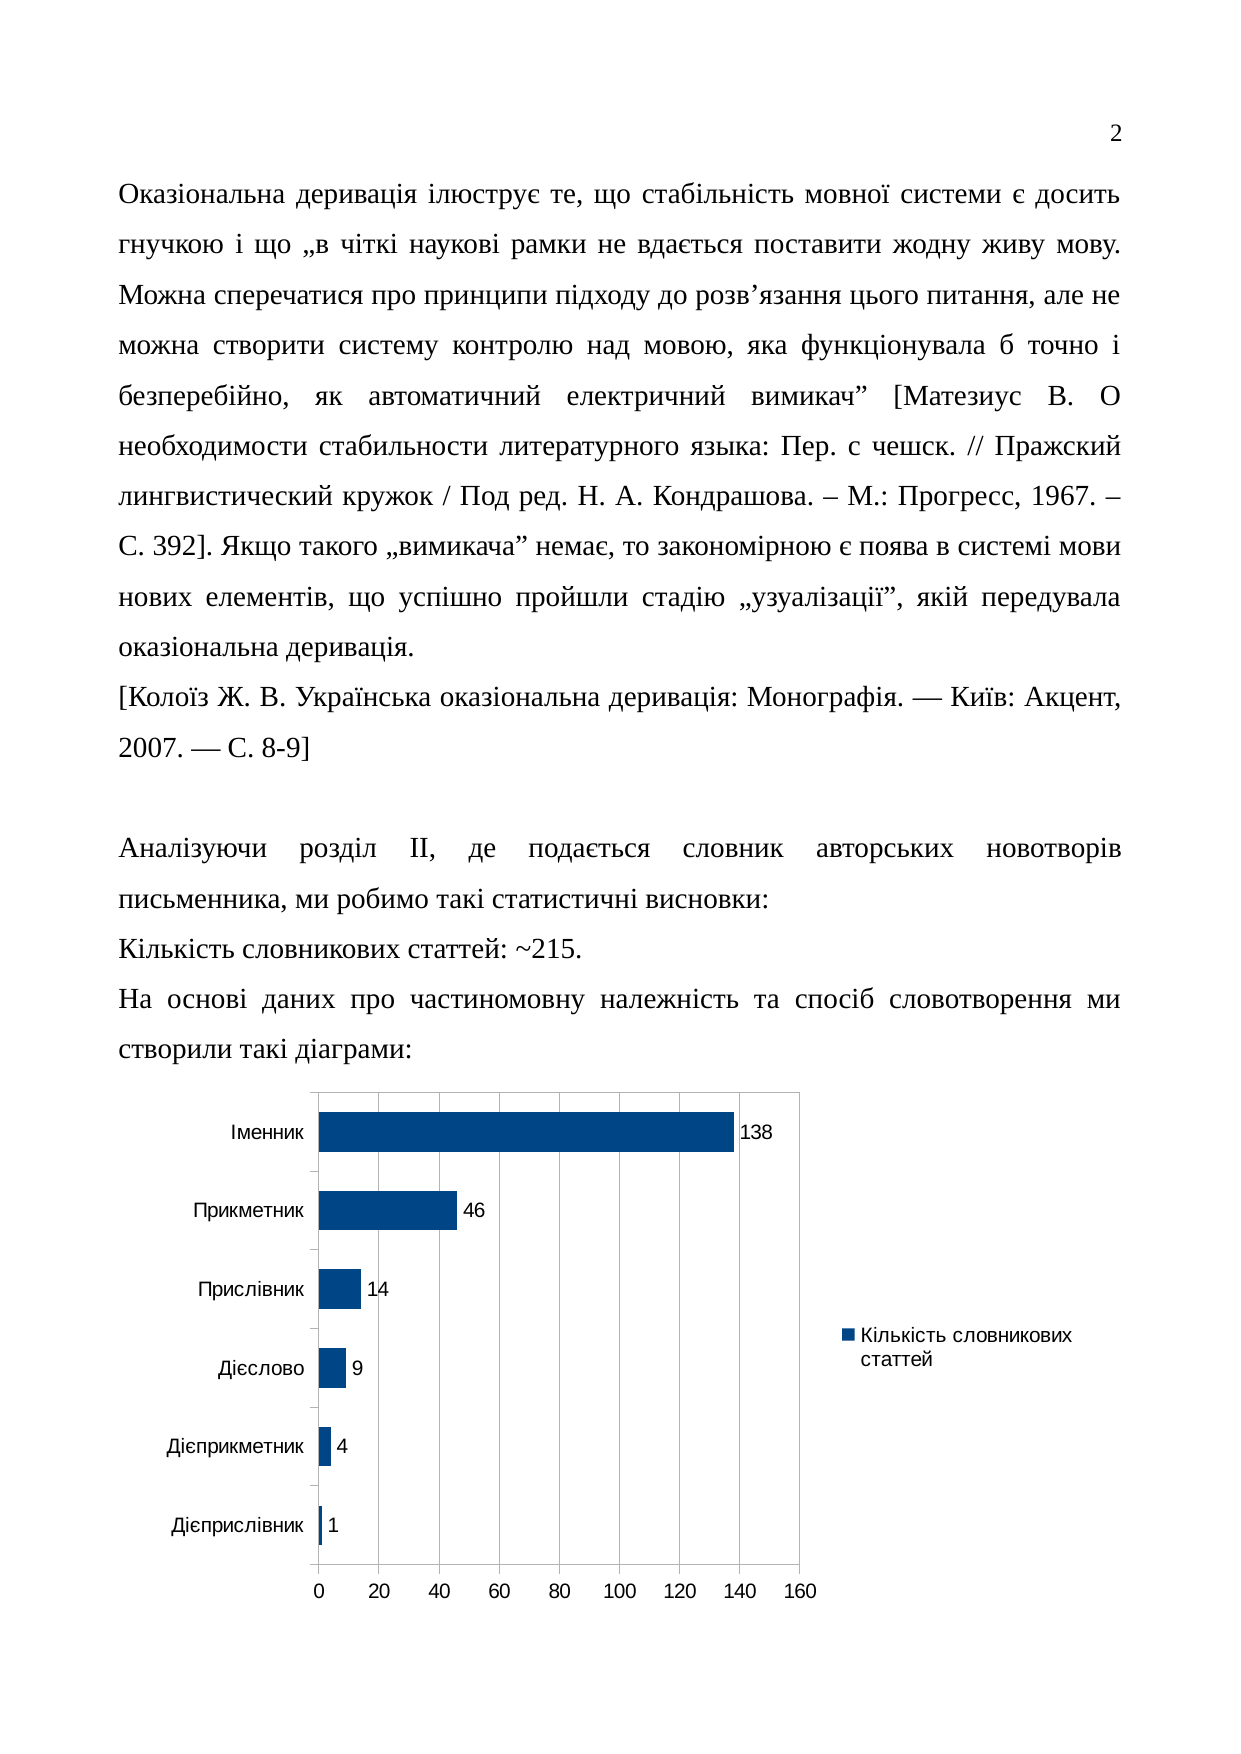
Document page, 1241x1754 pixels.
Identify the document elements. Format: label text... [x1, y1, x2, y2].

text [Колоїз Ж. В. Українська оказіональна деривація: Монографія. — Київ: Акцент, 2007. — С. 8-9] [118, 679, 1122, 763]
text Аналізуючи розділ II, де подається словник авторських новотворів письменника, ми робимо такі статистичні висновки: [118, 830, 1122, 914]
text На основі даних про частиномовну належність та спосіб словотворення ми створили такі діаграми: [118, 981, 1122, 1065]
text Оказіональна деривація ілюструє те, що стабільність мовної системи є досить гнучкою і що „в чіткі наукові рамки не вдається поставити жодну живу мову. Можна сперечатися про принципи підходу до розв’язання цього питання, але не можна створити систему контролю над мовою, яка функціонувала б точно і безперебійно, як автоматичний електричний вимикач” [Матезиус В. О необходимости стабильности литературного языка: Пер. с чешск. // Пражский лингвистический кружок / Под ред. Н. А. Кондрашова. – М.: Прогресс, 1967. – С. 392]. Якщо такого „вимикача” немає, то закономірною є поява в системі мови нових елементів, що успішно пройшли стадію „узуалізації”, якій передувала оказіональна деривація. [118, 176, 1122, 663]
text Кількість словникових статтей: ~215. [118, 931, 1122, 964]
